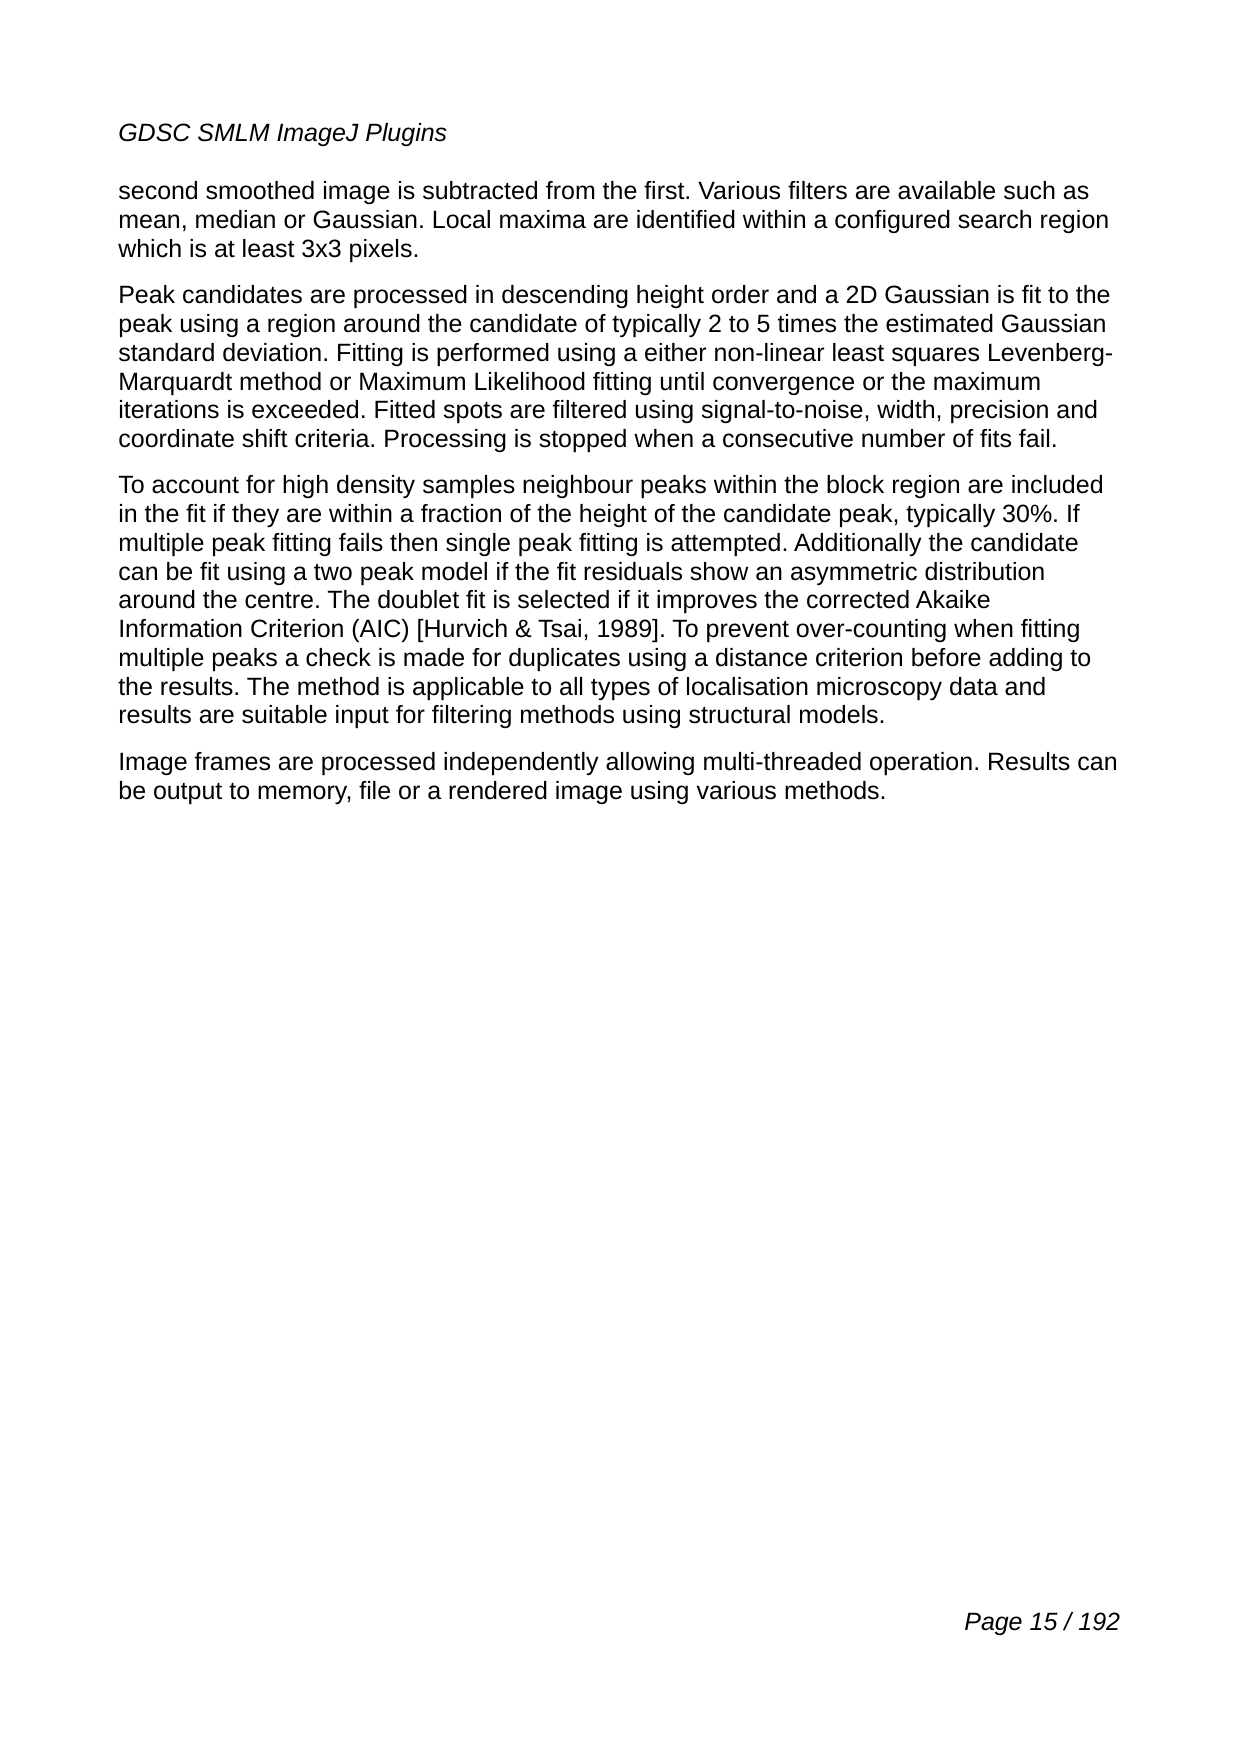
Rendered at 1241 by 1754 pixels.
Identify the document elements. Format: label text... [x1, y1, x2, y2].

text Image frames are processed independently allowing multi-threaded operation. Results can be output to memory, file or a rendered image using various methods. [118, 747, 1122, 804]
text Peak candidates are processed in descending height order and a 2D Gaussian is fit to the peak using a region around the candidate of typically 2 to 5 times the estimated Gaussian standard deviation. Fitting is performed using a either non-linear least squares Levenberg-Marquardt method or Maximum Likelihood fitting until convergence or the maximum iterations is exceeded. Fitted spots are filtered using signal-to-noise, width, precision and coordinate shift criteria. Processing is stopped when a consecutive number of fits fail. [118, 280, 1122, 453]
text second smoothed image is subtracted from the first. Various filters are available such as mean, median or Gaussian. Local maxima are identified within a configured search region which is at least 3x3 pixels. [118, 176, 1122, 263]
text To account for high density samples neighbour peaks within the block region are included in the fit if they are within a fraction of the height of the candidate peak, typically 30%. If multiple peak fitting fails then single peak fitting is attempted. Additionally the candidate can be fit using a two peak model if the fit residuals show an asymmetric distribution around the centre. The doublet fit is selected if it improves the corrected Akaike Information Criterion (AIC) [Hurvich & Tsai, 1989]. To prevent over-counting when fitting multiple peaks a check is made for duplicates using a distance criterion before adding to the results. The method is applicable to all types of localisation microscopy data and results are suitable input for filtering methods using structural models. [118, 471, 1122, 729]
